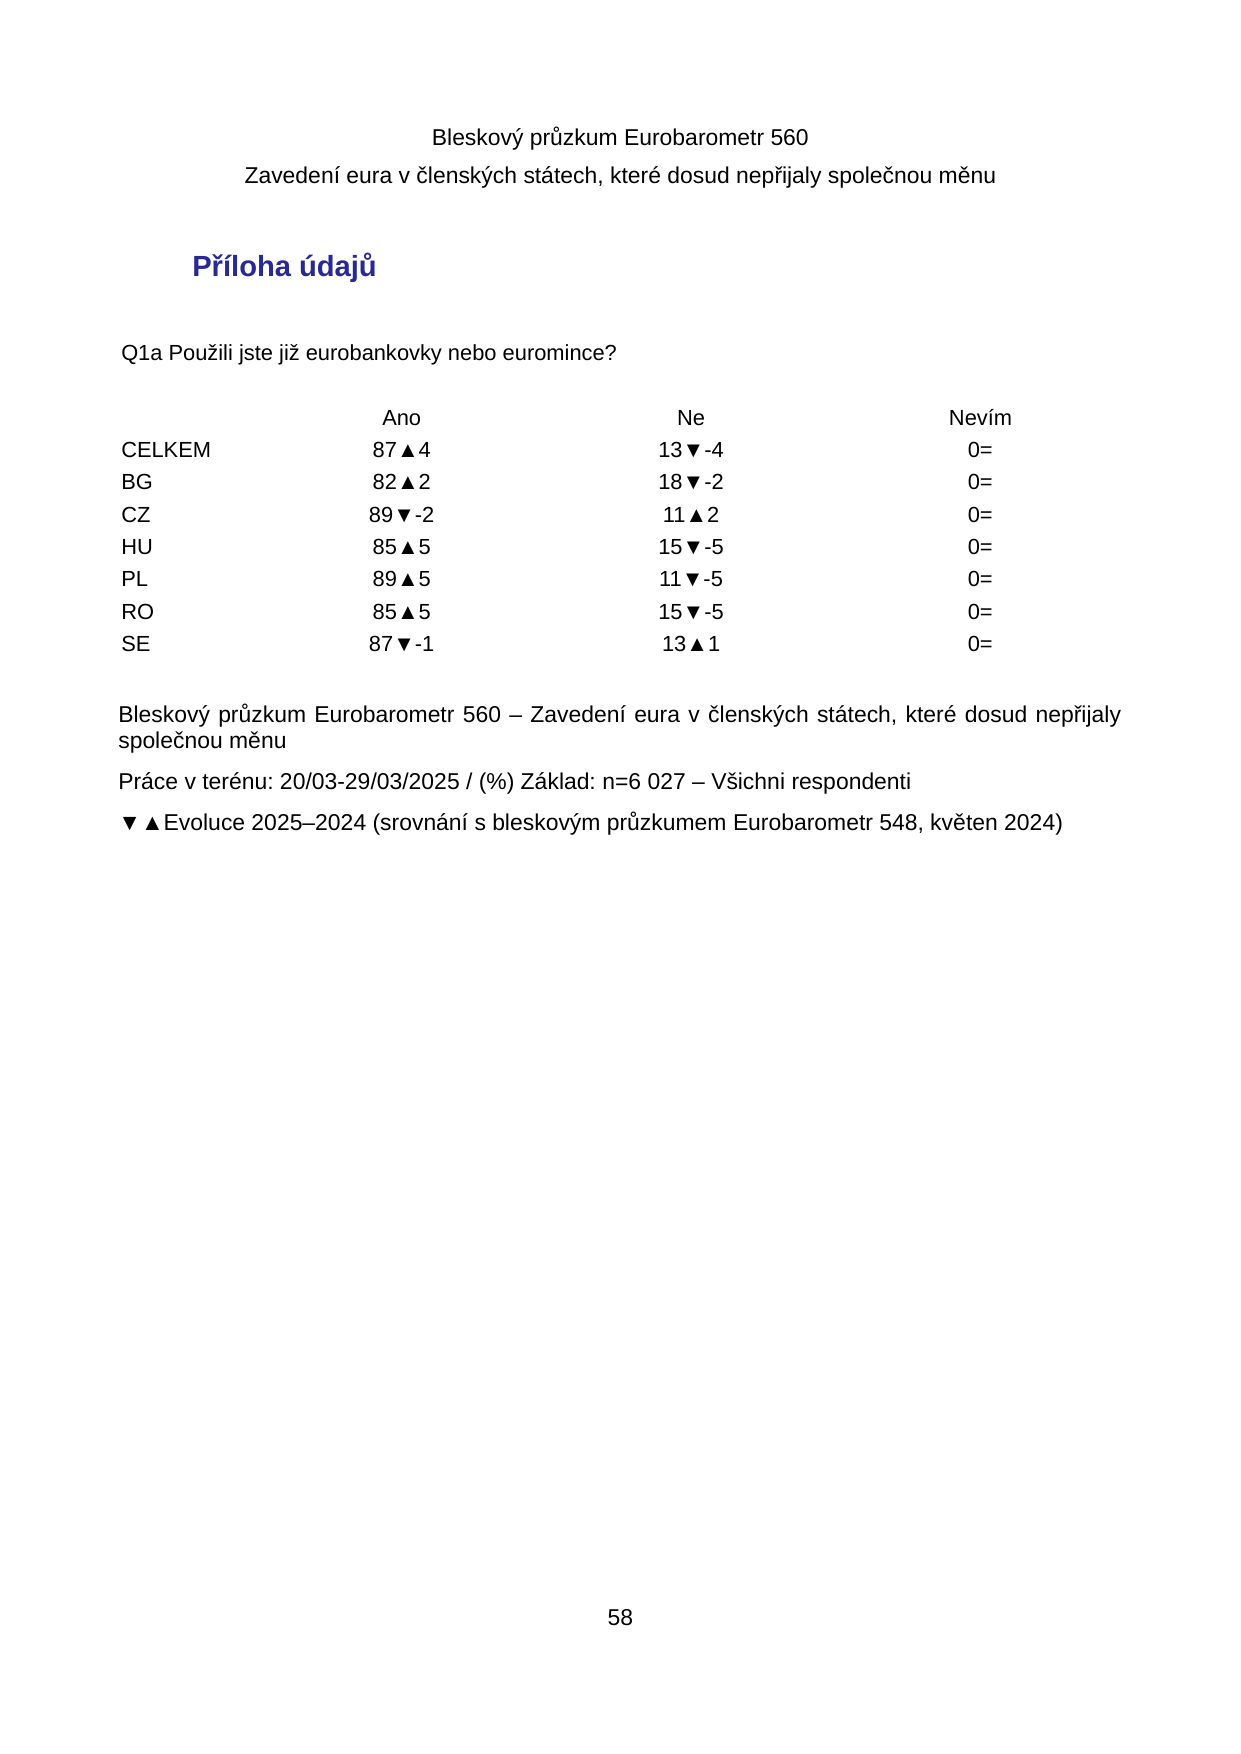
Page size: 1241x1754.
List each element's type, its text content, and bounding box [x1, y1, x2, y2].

table_cell BG [118, 466, 257, 498]
table_cell 0= [836, 628, 1125, 660]
table_cell [118, 401, 257, 433]
table_cell 0= [836, 466, 1125, 498]
table_cell 0= [836, 595, 1125, 628]
table_cell 89▲5 [257, 563, 546, 595]
table_cell Ano [257, 401, 546, 433]
table_cell 87▲4 [257, 433, 546, 466]
table_cell [118, 369, 257, 401]
table_cell 0= [836, 530, 1125, 563]
table_cell 15▼-5 [546, 595, 836, 628]
table_cell 11▼-5 [546, 563, 836, 595]
table_cell PL [118, 563, 257, 595]
table_cell CZ [118, 498, 257, 530]
text ▼▲Evoluce 2025–2024 (srovnání s bleskovým průzkumem Eurobarometr 548, květen 2024) [118, 809, 1122, 836]
table_cell 89▼-2 [257, 498, 546, 530]
table_header Q1a Použili jste již eurobankovky nebo euromince? [118, 336, 1125, 368]
subtitle Příloha údajů [118, 249, 1122, 283]
table_cell 13▲1 [546, 628, 836, 660]
text Bleskový průzkum Eurobarometr 560 – Zavedení eura v členských státech, které dosud nepřijaly společnou měnu [118, 701, 1122, 754]
table_cell 85▲5 [257, 530, 546, 563]
table_cell [257, 369, 546, 401]
table_cell SE [118, 628, 257, 660]
table_cell 0= [836, 433, 1125, 466]
table_cell CELKEM [118, 433, 257, 466]
table_cell 18▼-2 [546, 466, 836, 498]
table_cell 15▼-5 [546, 530, 836, 563]
table_cell Ne [546, 401, 836, 433]
table_cell [546, 369, 836, 401]
table_cell 85▲5 [257, 595, 546, 628]
table_cell RO [118, 595, 257, 628]
table_cell 0= [836, 563, 1125, 595]
table_cell Nevím [836, 401, 1125, 433]
table_cell [836, 369, 1125, 401]
table_cell 11▲2 [546, 498, 836, 530]
table_cell 82▲2 [257, 466, 546, 498]
table_cell 87▼-1 [257, 628, 546, 660]
table_cell 13▼-4 [546, 433, 836, 466]
table_cell 0= [836, 498, 1125, 530]
text Práce v terénu: 20/03-29/03/2025 / (%) Základ: n=6 027 – Všichni respondenti [118, 768, 1122, 794]
table_cell HU [118, 530, 257, 563]
